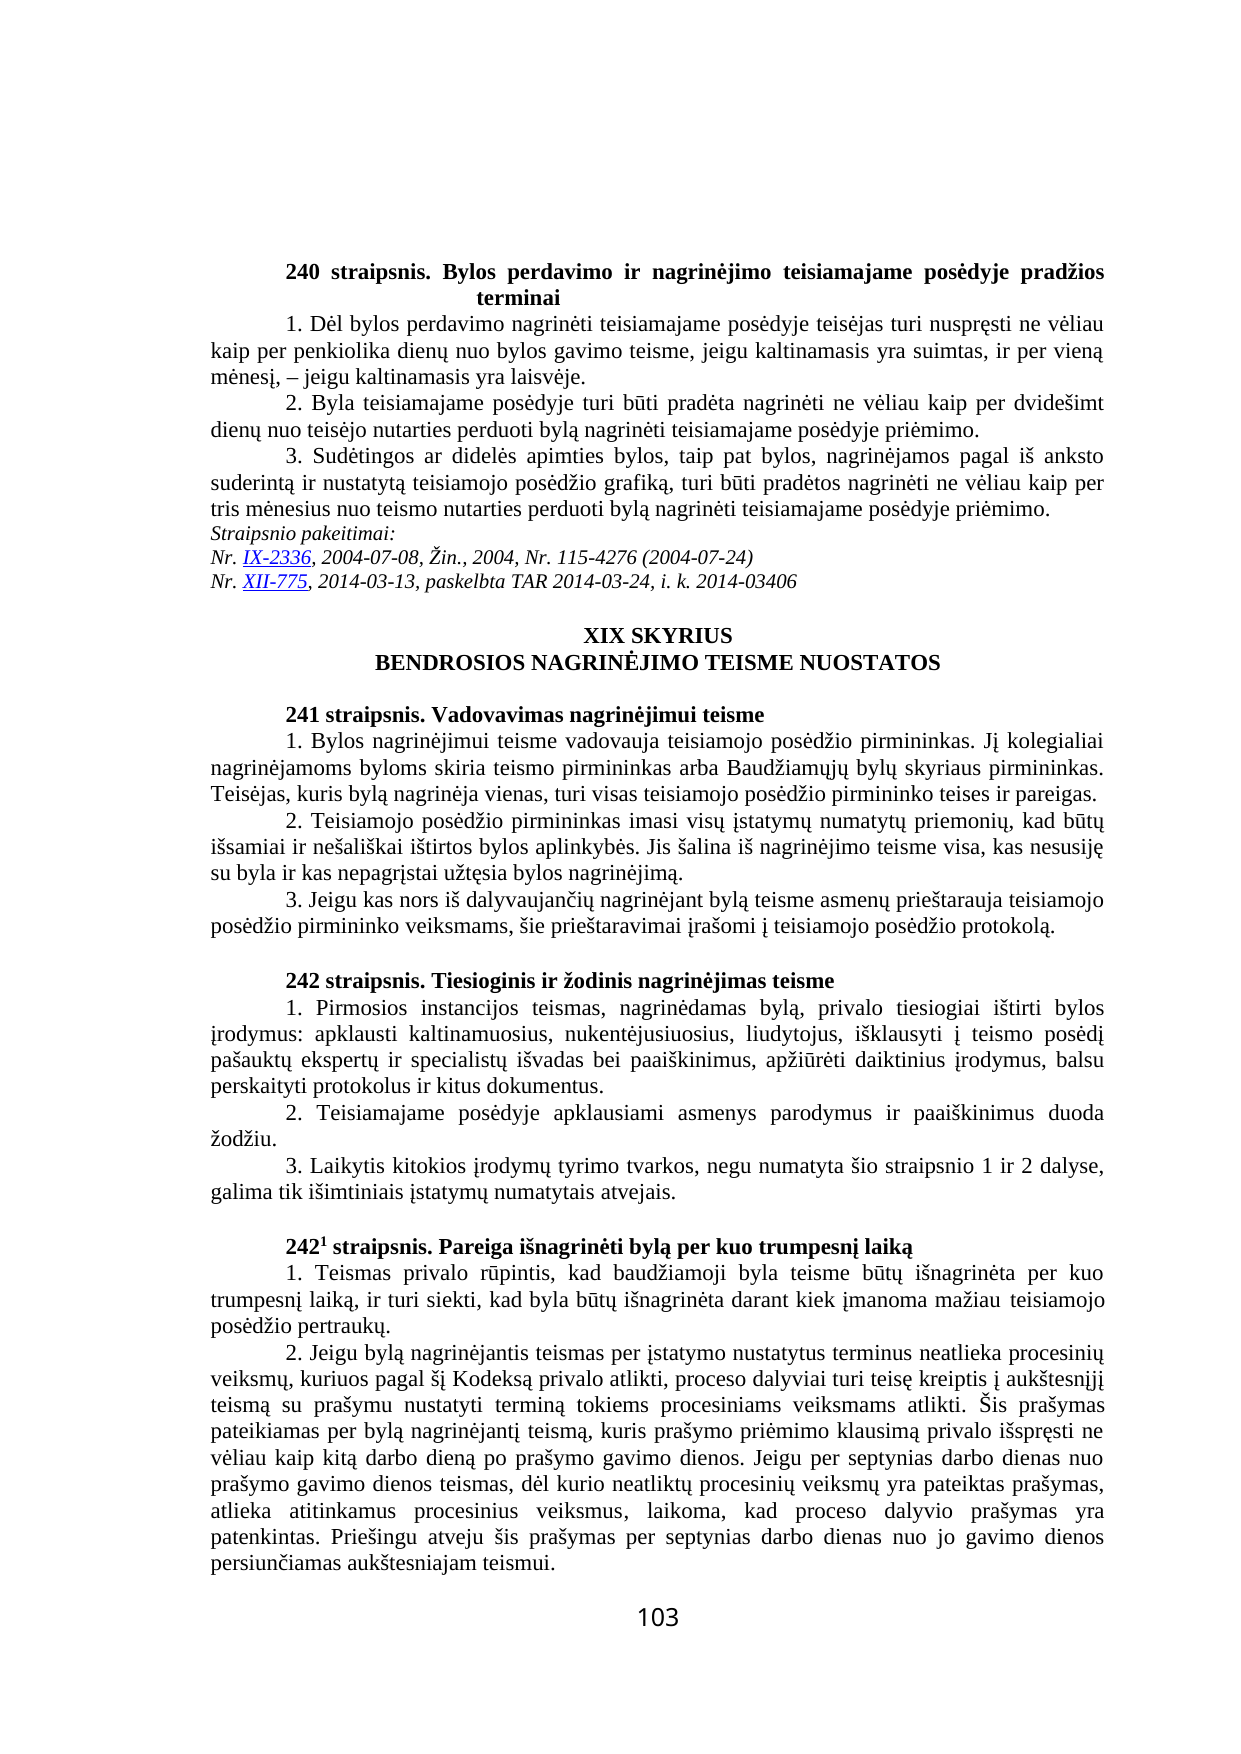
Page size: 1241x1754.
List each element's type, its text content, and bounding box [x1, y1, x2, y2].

text 241 straipsnis. Vadovavimas nagrinėjimui teisme [210, 701, 1105, 728]
text 242 straipsnis. Tiesioginis ir žodinis nagrinėjimas teisme [210, 967, 1105, 993]
text 3. Jeigu kas nors iš dalyvaujančių nagrinėjant bylą teisme asmenų prieštarauja teisiamojo posėdžio pirmininko veiksmams, šie prieštaravimai įrašomi į teisiamojo posėdžio protokolą. [210, 886, 1105, 938]
text 2. Byla teisiamajame posėdyje turi būti pradėta nagrinėti ne vėliau kaip per dvidešimt dienų nuo teisėjo nutarties perduoti bylą nagrinėti teisiamajame posėdyje priėmimo. [210, 389, 1105, 442]
text 2. Teisiamojo posėdžio pirmininkas imasi visų įstatymų numatytų priemonių, kad būtų išsamiai ir nešališkai ištirtos bylos aplinkybės. Jis šalina iš nagrinėjimo teisme visa, kas nesusiję su byla ir kas nepagrįstai užtęsia bylos nagrinėjimą. [210, 807, 1105, 886]
text 2421 straipsnis. Pareiga išnagrinėti bylą per kuo trumpesnį laiką [210, 1233, 1105, 1259]
text 3. Laikytis kitokios įrodymų tyrimo tvarkos, negu numatyta šio straipsnio 1 ir 2 dalyse, galima tik išimtiniais įstatymų numatytais atvejais. [210, 1152, 1105, 1204]
text 3. Sudėtingos ar didelės apimties bylos, taip pat bylos, nagrinėjamos pagal iš anksto suderintą ir nustatytą teisiamojo posėdžio grafiką, turi būti pradėtos nagrinėti ne vėliau kaip per tris mėnesius nuo teismo nutarties perduoti bylą nagrinėti teisiamajame posėdyje priėmimo. [210, 442, 1105, 521]
text 2. Teisiamajame posėdyje apklausiami asmenys parodymus ir paaiškinimus duoda žodžiu. [210, 1099, 1105, 1152]
text 240 straipsnis. Bylos perdavimo ir nagrinėjimo teisiamajame posėdyje pradžios terminai [285, 258, 1105, 310]
text 1. Bylos nagrinėjimui teisme vadovauja teisiamojo posėdžio pirmininkas. Jį kolegialiai nagrinėjamoms byloms skiria teismo pirmininkas arba Baudžiamųjų bylų skyriaus pirmininkas. Teisėjas, kuris bylą nagrinėja vienas, turi visas teisiamojo posėdžio pirmininko teises ir pareigas. [210, 728, 1105, 807]
text 1. Dėl bylos perdavimo nagrinėti teisiamajame posėdyje teisėjas turi nuspręsti ne vėliau kaip per penkiolika dienų nuo bylos gavimo teisme, jeigu kaltinamasis yra suimtas, ir per vieną mėnesį, – jeigu kaltinamasis yra laisvėje. [210, 310, 1105, 389]
text Bendrosios nagrinėjimo teisme nuostatos [210, 648, 1105, 675]
text Nr. IX-2336, 2004-07-08, Žin., 2004, Nr. 115-4276 (2004-07-24) [210, 545, 1105, 569]
text Straipsnio pakeitimai: [210, 521, 1105, 545]
text XIX skyrius [210, 622, 1105, 648]
text 1. Pirmosios instancijos teismas, nagrinėdamas bylą, privalo tiesiogiai ištirti bylos įrodymus: apklausti kaltinamuosius, nukentėjusiuosius, liudytojus, išklausyti į teismo posėdį pašauktų ekspertų ir specialistų išvadas bei paaiškinimus, apžiūrėti daiktinius įrodymus, balsu perskaityti protokolus ir kitus dokumentus. [210, 993, 1105, 1099]
text 1. Teismas privalo rūpintis, kad baudžiamoji byla teisme būtų išnagrinėta per kuo trumpesnį laiką, ir turi siekti, kad byla būtų išnagrinėta darant kiek įmanoma mažiau teisiamojo posėdžio pertraukų. [210, 1259, 1105, 1338]
text 2. Jeigu bylą nagrinėjantis teismas per įstatymo nustatytus terminus neatlieka procesinių veiksmų, kuriuos pagal šį Kodeksą privalo atlikti, proceso dalyviai turi teisę kreiptis į aukštesnįjį teismą su prašymu nustatyti terminą tokiems procesiniams veiksmams atlikti. Šis prašymas pateikiamas per bylą nagrinėjantį teismą, kuris prašymo priėmimo klausimą privalo išspręsti ne vėliau kaip kitą darbo dieną po prašymo gavimo dienos. Jeigu per septynias darbo dienas nuo prašymo gavimo dienos teismas, dėl kurio neatliktų procesinių veiksmų yra pateiktas prašymas, atlieka atitinkamus procesinius veiksmus, laikoma, kad proceso dalyvio prašymas yra patenkintas. Priešingu atveju šis prašymas per septynias darbo dienas nuo jo gavimo dienos persiunčiamas aukštesniajam teismui. [210, 1338, 1105, 1576]
text Nr. XII-775, 2014-03-13, paskelbta TAR 2014-03-24, i. k. 2014-03406 [210, 569, 1105, 593]
